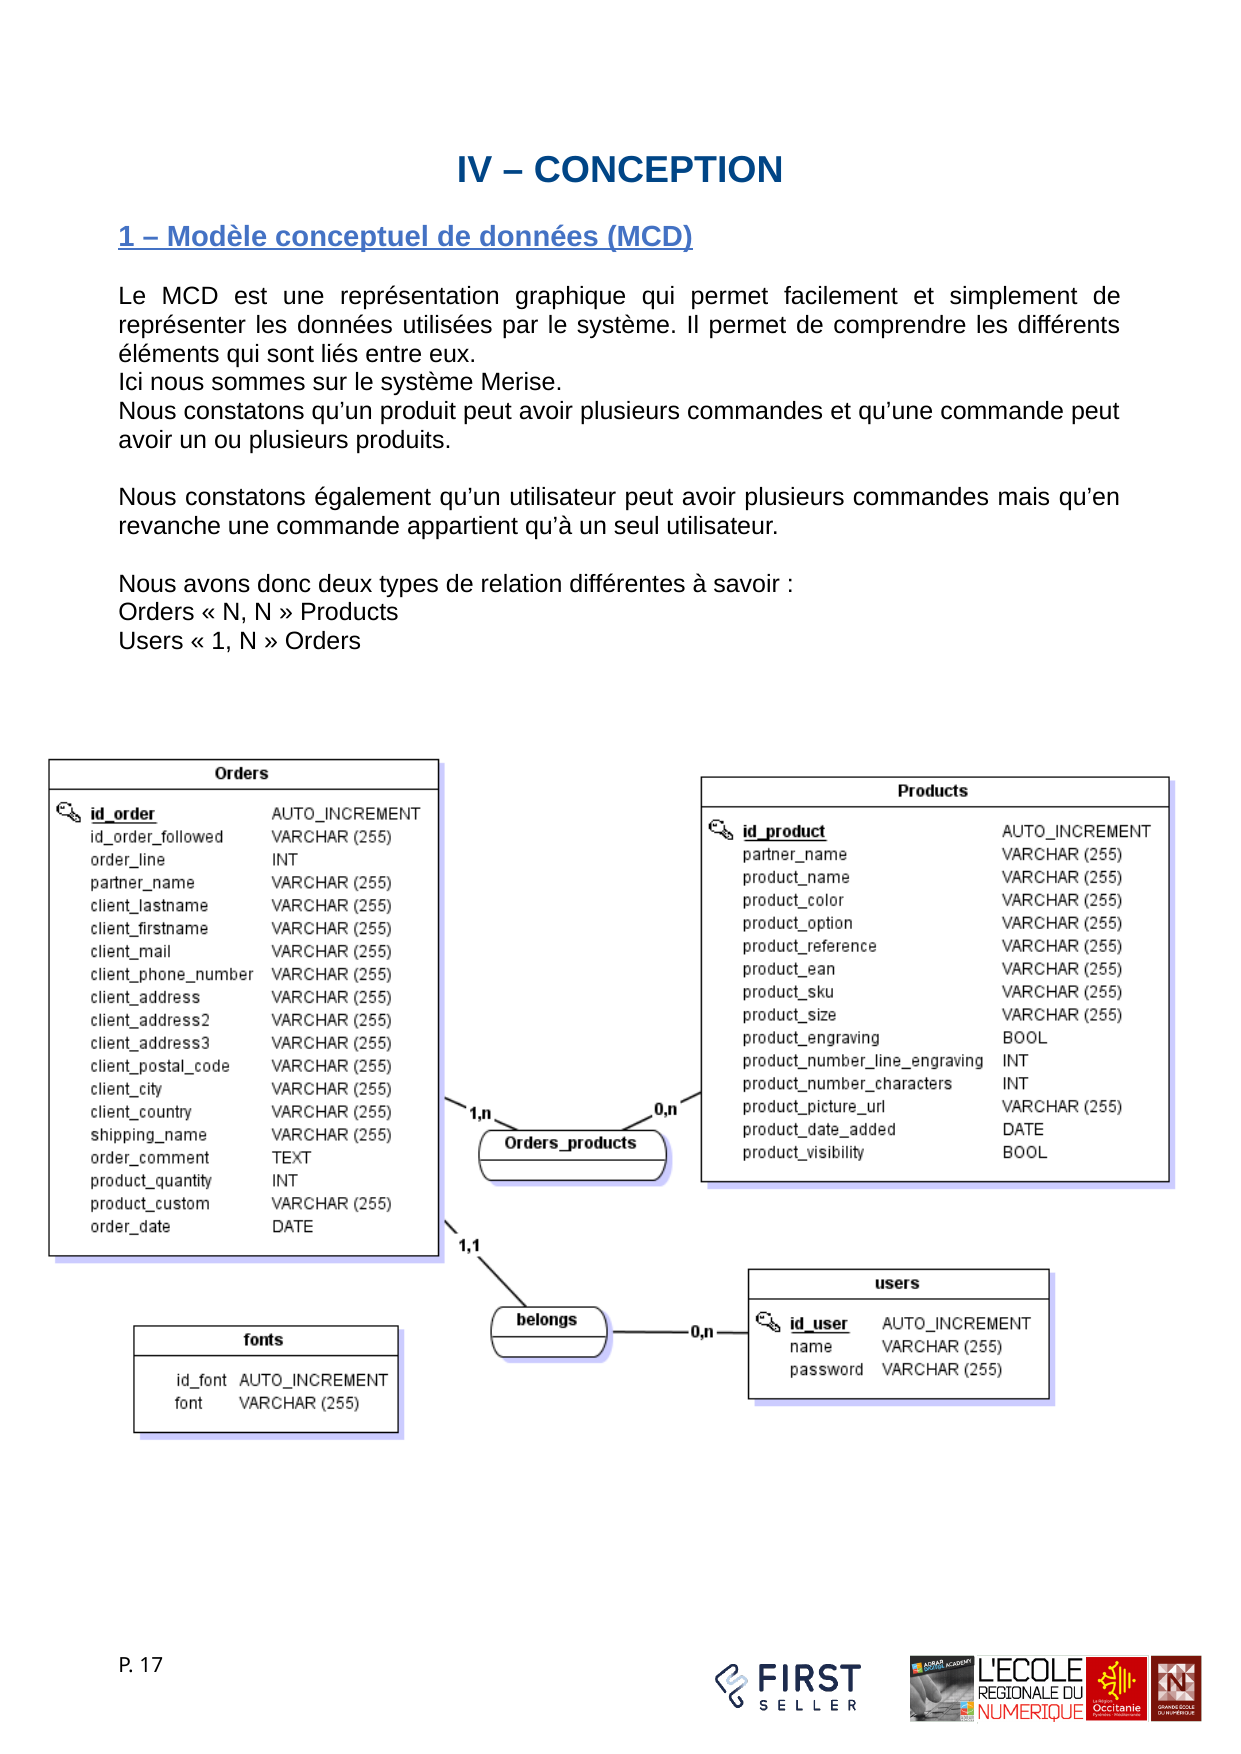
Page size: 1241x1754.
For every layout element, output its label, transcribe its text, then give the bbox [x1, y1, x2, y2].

subtitle 1 – Modèle conceptuel de données (MCD) [118, 219, 1122, 252]
text Nous constatons qu’un produit peut avoir plusieurs commandes et qu’une commande peut avoir un ou plusieurs produits. [118, 396, 1122, 453]
text Ici nous sommes sur le système Merise. [118, 367, 1122, 396]
subtitle IV – CONCEPTION [118, 147, 1122, 190]
text Users « 1, N » Orders [118, 626, 1122, 655]
text Nous constatons également qu’un utilisateur peut avoir plusieurs commandes mais qu’en revanche une commande appartient qu’à un seul utilisateur. [118, 482, 1122, 540]
text Le MCD est une représentation graphique qui permet facilement et simplement de représenter les données utilisées par le système. Il permet de comprendre les différents éléments qui sont liés entre eux. [118, 281, 1122, 367]
text Nous avons donc deux types de relation différentes à savoir : [118, 568, 1122, 597]
text Orders « N, N » Products [118, 597, 1122, 626]
